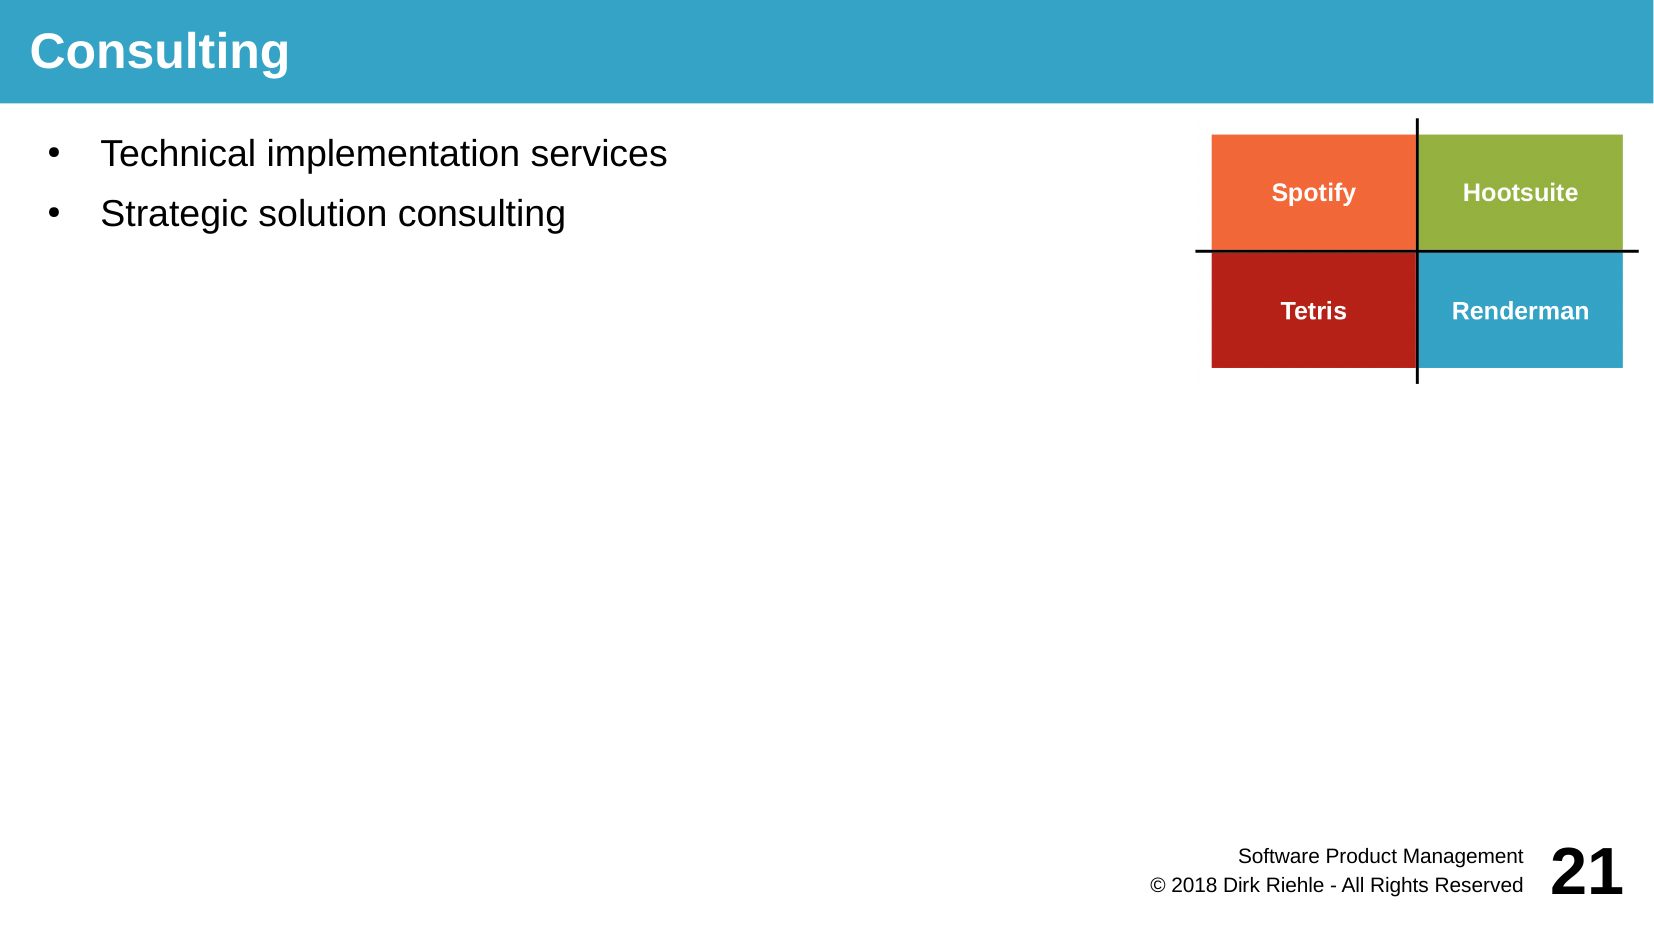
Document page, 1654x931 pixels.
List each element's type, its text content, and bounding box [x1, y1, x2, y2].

picture [1195, 118, 1639, 384]
title Consulting [0, 0, 1654, 104]
list Technical implementation services Strategic solution consulting [29, 132, 1625, 813]
